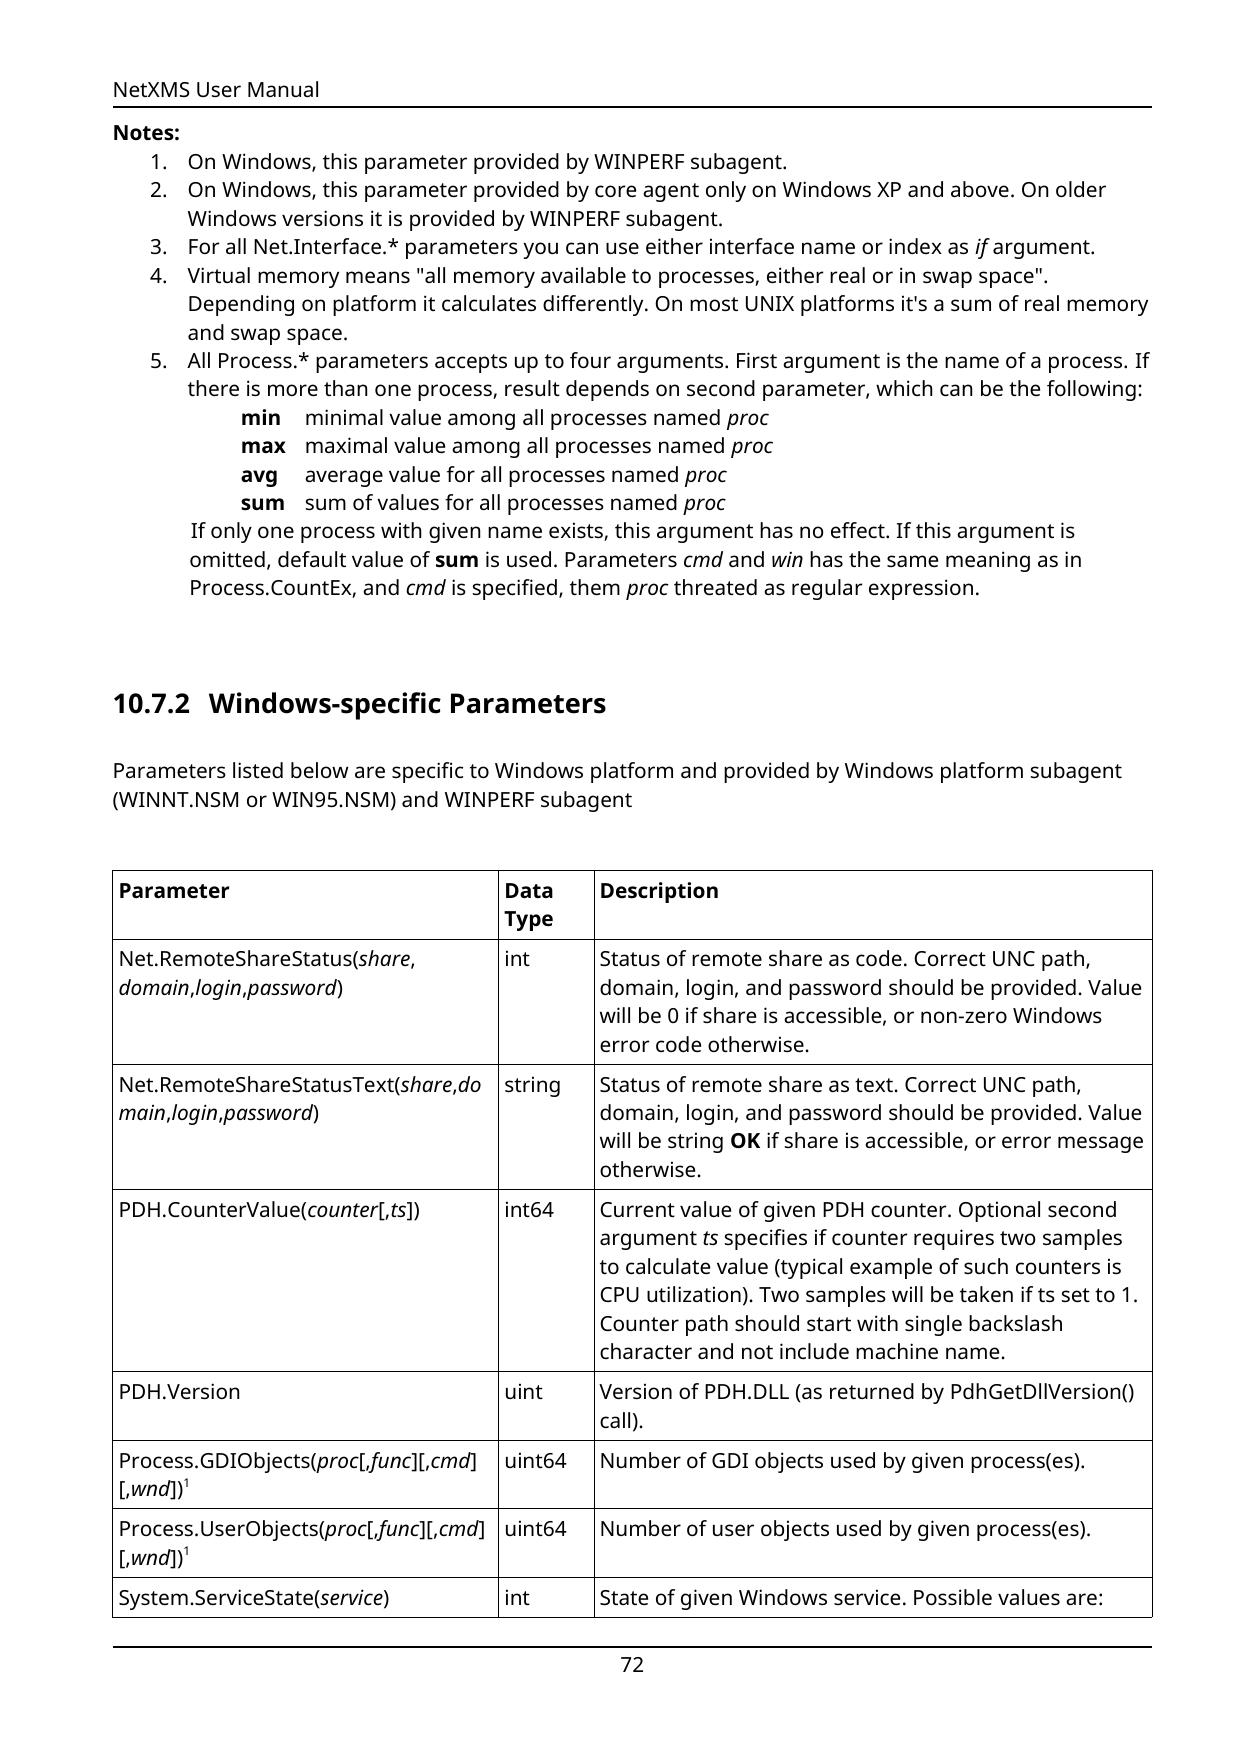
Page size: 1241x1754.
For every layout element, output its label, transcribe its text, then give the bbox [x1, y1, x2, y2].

table_cell maximal value among all processes named proc [305, 431, 853, 460]
table_header min [241, 403, 304, 431]
table_header Parameter [113, 871, 498, 939]
text If only one process with given name exists, this argument has no effect. If this argument is omitted, default value of sum is used. Parameters cmd and win has the same meaning as in Process.CountEx, and cmd is specified, them proc threated as regular expression. [189, 517, 1152, 602]
list On Windows, this parameter provided by WINPERF subagent. [150, 147, 1152, 175]
table_cell int [499, 940, 594, 1064]
table_cell Current value of given PDH counter. Optional second argument ts specifies if counter requires two samples to calculate value (typical example of such counters is CPU utilization). Two samples will be taken if ts set to 1. Counter path should start with single backslash character and not include machine name. [595, 1190, 1152, 1371]
table_cell Number of user objects used by given process(es). [595, 1509, 1152, 1577]
table_cell sum [241, 488, 304, 517]
table_cell int64 [499, 1190, 594, 1371]
table_cell sum of values for all processes named proc [305, 488, 853, 517]
table_cell Process.GDIObjects(proc[,func][,cmd][,wnd])1 [113, 1441, 498, 1508]
table_cell Status of remote share as text. Correct UNC path, domain, login, and password should be provided. Value will be string OK if share is accessible, or error message otherwise. [595, 1065, 1152, 1189]
list All Process.* parameters accepts up to four arguments. First argument is the name of a process. If there is more than one process, result depends on second parameter, which can be the following: [150, 346, 1152, 403]
table_cell Version of PDH.DLL (as returned by PdhGetDllVersion() call). [595, 1372, 1152, 1440]
text Parameters listed below are specific to Windows platform and provided by Windows platform subagent (WINNT.NSM or WIN95.NSM) and WINPERF subagent [112, 756, 1152, 813]
table_cell uint64 [499, 1509, 594, 1577]
table_cell string [499, 1065, 594, 1189]
table_cell PDH.Version [113, 1372, 498, 1440]
table_cell int [499, 1578, 594, 1617]
table_header minimal value among all processes named proc [305, 403, 853, 431]
table_header Description [595, 871, 1152, 939]
table_cell System.ServiceState(service) [113, 1578, 498, 1617]
text Notes: [112, 118, 1152, 147]
table_cell uint64 [499, 1441, 594, 1508]
table_cell uint [499, 1372, 594, 1440]
table_cell Net.RemoteShareStatusText(share,domain,login,password) [113, 1065, 498, 1189]
table_cell avg [241, 460, 304, 488]
table_cell Process.UserObjects(proc[,func][,cmd][,wnd])1 [113, 1509, 498, 1577]
subtitle Windows-specific Parameters [112, 685, 1152, 722]
table_cell State of given Windows service. Possible values are: [595, 1578, 1152, 1617]
table_cell PDH.CounterValue(counter[,ts]) [113, 1190, 498, 1371]
table_cell Status of remote share as code. Correct UNC path, domain, login, and password should be provided. Value will be 0 if share is accessible, or non-zero Windows error code otherwise. [595, 940, 1152, 1064]
table_header Data Type [499, 871, 594, 939]
list On Windows, this parameter provided by core agent only on Windows XP and above. On older Windows versions it is provided by WINPERF subagent. [150, 175, 1152, 232]
table_cell Net.RemoteShareStatus(share, domain,login,password) [113, 940, 498, 1064]
table_cell max [241, 431, 304, 460]
list Virtual memory means "all memory available to processes, either real or in swap space". Depending on platform it calculates differently. On most UNIX platforms it's a sum of real memory and swap space. [150, 261, 1152, 346]
table_cell Number of GDI objects used by given process(es). [595, 1441, 1152, 1508]
table_cell average value for all processes named proc [305, 460, 853, 488]
list For all Net.Interface.* parameters you can use either interface name or index as if argument. [150, 232, 1152, 261]
